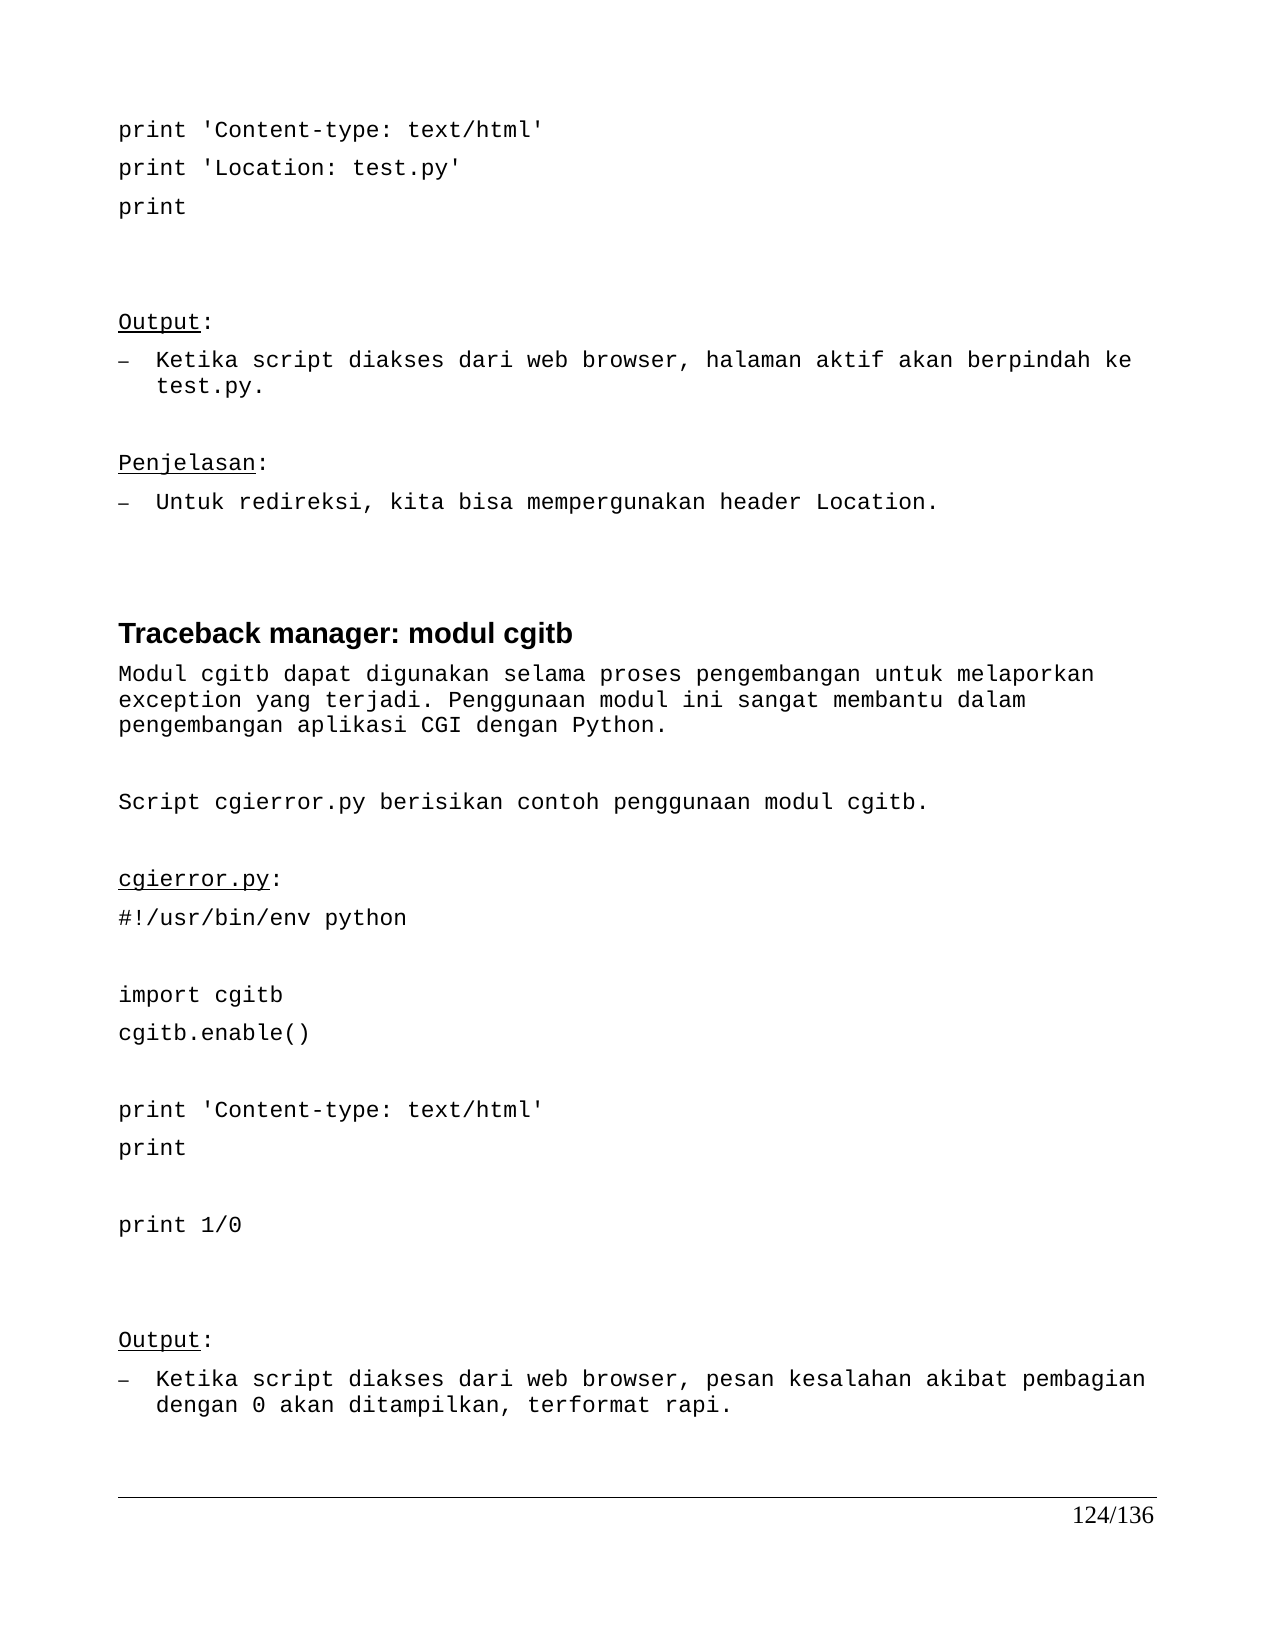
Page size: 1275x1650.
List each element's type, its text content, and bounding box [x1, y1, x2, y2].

list Untuk redireksi, kita bisa mempergunakan header Location. [118, 490, 1157, 516]
text import cgitb [118, 983, 1157, 1009]
text Penjelasan: [118, 452, 1157, 477]
text print [118, 195, 1157, 221]
text print 'Location: test.py' [118, 157, 1157, 182]
list Ketika script diakses dari web browser, pesan kesalahan akibat pembagian dengan 0 akan ditampilkan, terformat rapi. [118, 1367, 1157, 1419]
text Script cgierror.py berisikan contoh penggunaan modul cgitb. [118, 791, 1157, 817]
text Modul cgitb dapat digunakan selama proses pengembangan untuk melaporkan exception yang terjadi. Penggunaan modul ini sangat membantu dalam pengembangan aplikasi CGI dengan Python. [118, 662, 1157, 740]
text cgierror.py: [118, 868, 1157, 893]
text Output: [118, 310, 1157, 336]
text print [118, 1137, 1157, 1163]
text Output: [118, 1329, 1157, 1355]
list Ketika script diakses dari web browser, halaman aktif akan berpindah ke test.py. [118, 349, 1157, 401]
text cgitb.enable() [118, 1021, 1157, 1047]
text print 1/0 [118, 1213, 1157, 1239]
text #!/usr/bin/env python [118, 906, 1157, 932]
text print 'Content-type: text/html' [118, 118, 1157, 144]
subtitle Traceback manager: modul cgitb [118, 616, 1157, 649]
text print 'Content-type: text/html' [118, 1098, 1157, 1124]
